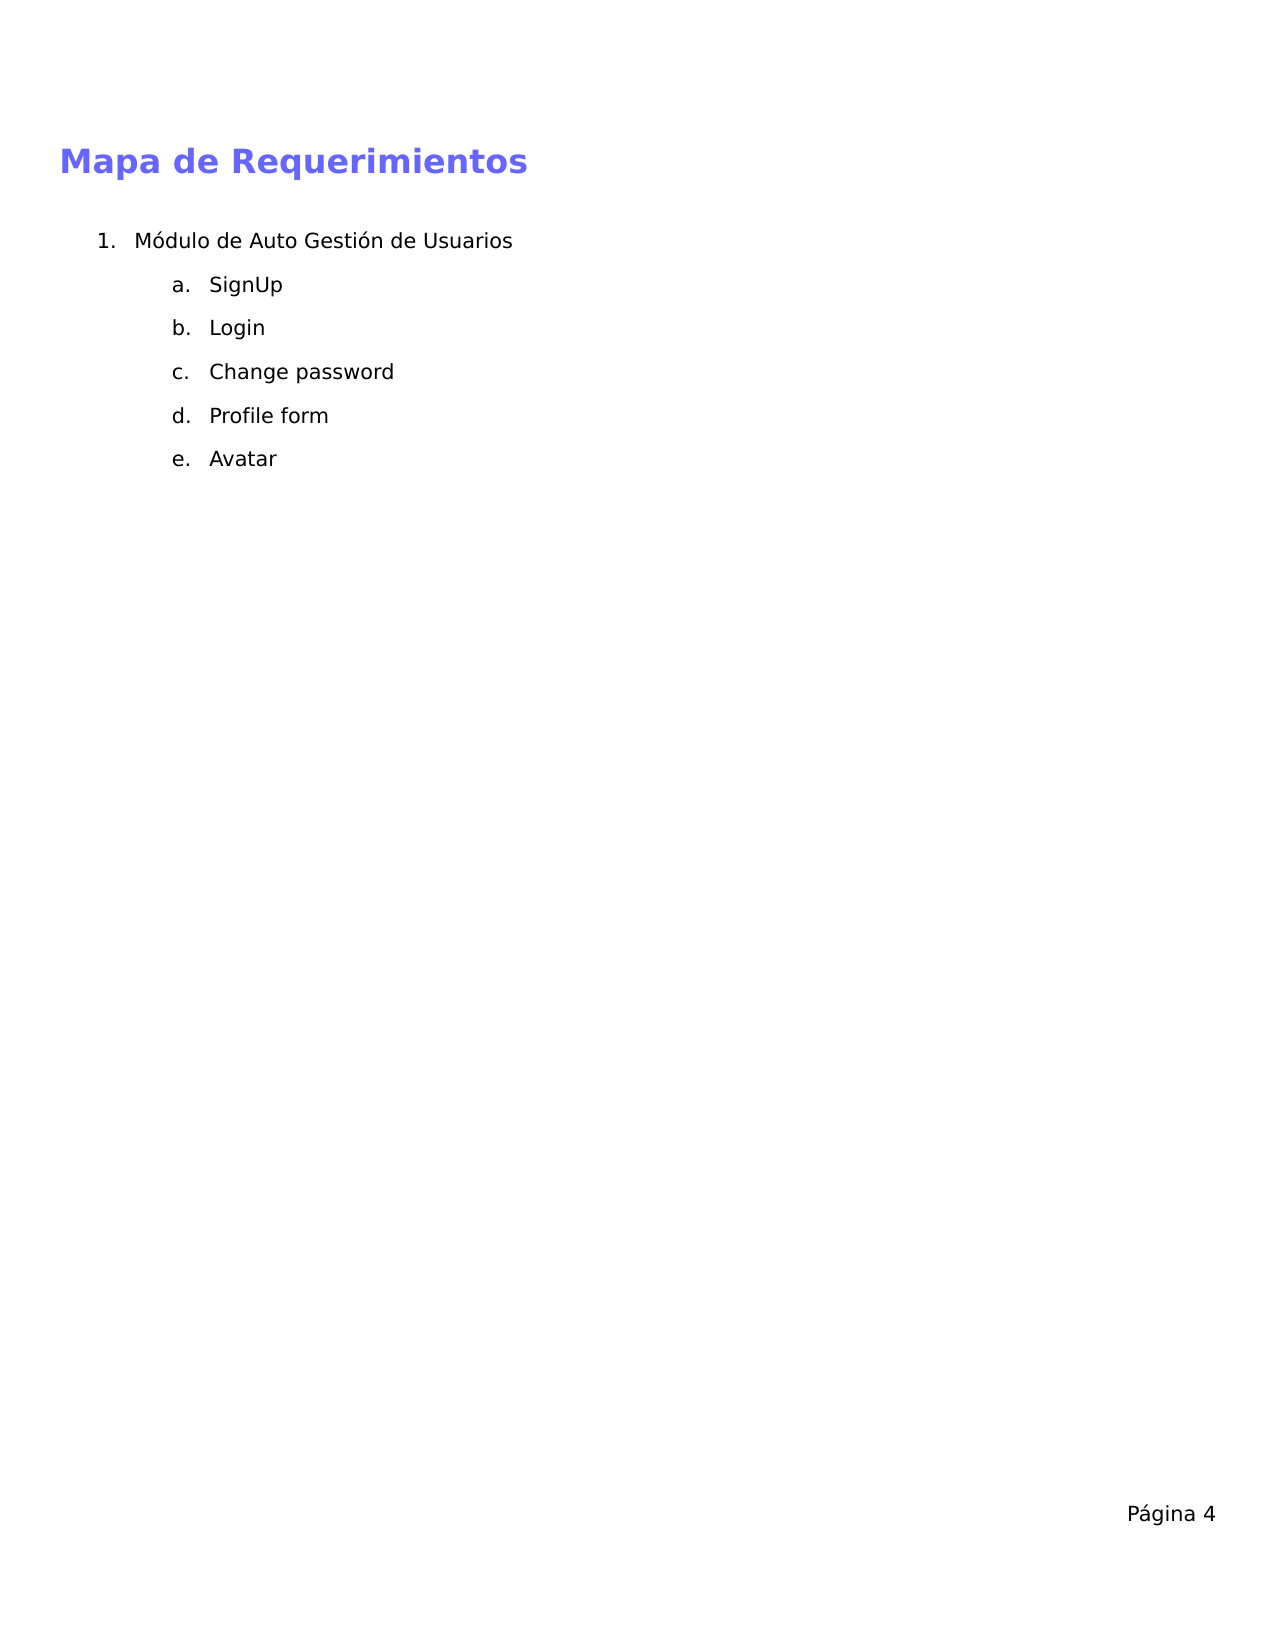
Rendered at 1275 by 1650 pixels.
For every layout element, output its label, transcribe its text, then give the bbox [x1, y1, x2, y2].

list Change password [172, 360, 1216, 384]
list Módulo de Auto Gestión de Usuarios [97, 229, 1216, 253]
list Profile form [172, 404, 1216, 428]
list Avatar [172, 447, 1216, 472]
list SignUp [172, 273, 1216, 297]
list Login [172, 316, 1216, 341]
text Mapa de Requerimientos [59, 143, 1216, 182]
